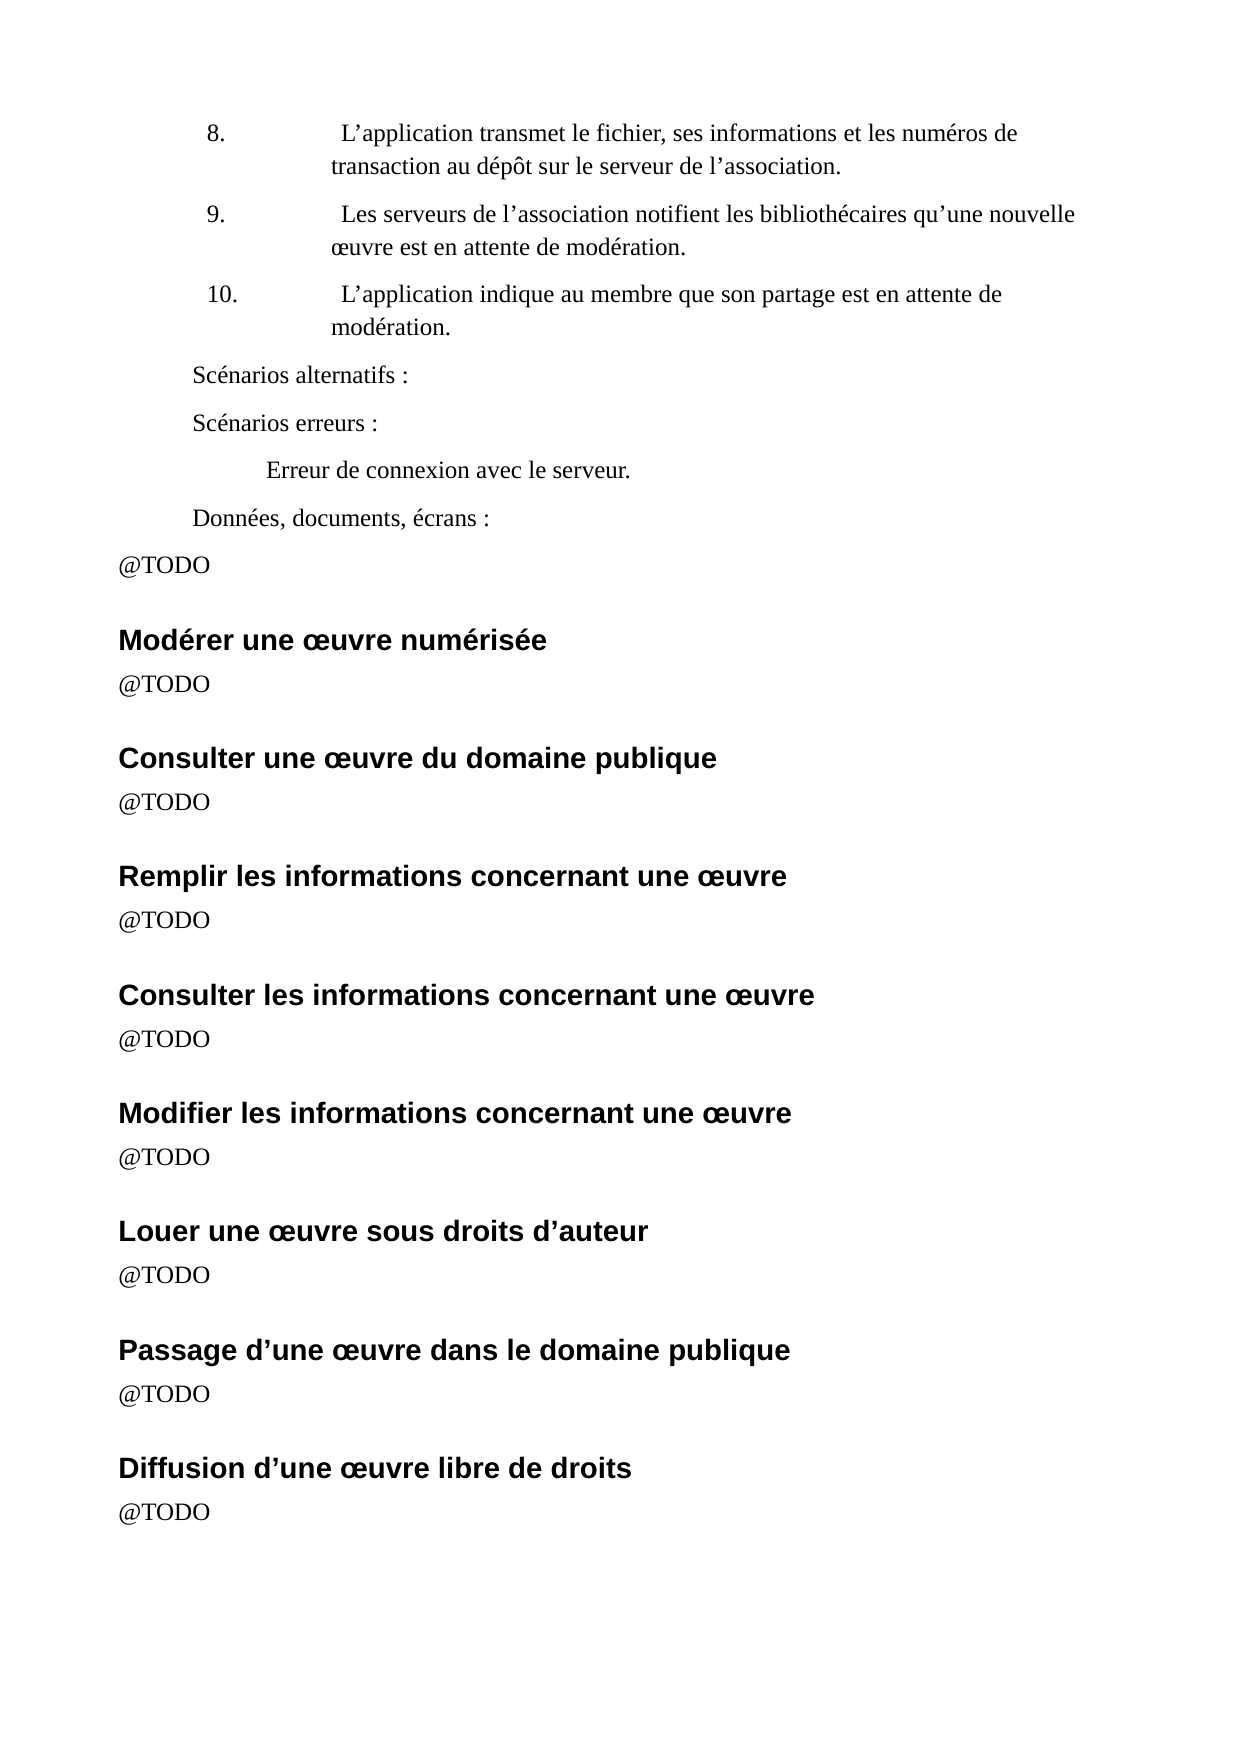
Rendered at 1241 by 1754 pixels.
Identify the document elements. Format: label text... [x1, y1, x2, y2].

subtitle Louer une œuvre sous droits d’auteur [118, 1214, 1122, 1248]
text @TODO [118, 1379, 1122, 1407]
subtitle Modifier les informations concernant une œuvre [118, 1096, 1122, 1129]
subtitle Passage d’une œuvre dans le domaine publique [118, 1332, 1122, 1366]
text @TODO [118, 1260, 1122, 1289]
text @TODO [118, 550, 1122, 579]
text @TODO [118, 1142, 1122, 1171]
list L’application indique au membre que son partage est en attente de modération. [207, 279, 1122, 341]
list Les serveurs de l’association notifient les bibliothécaires qu’une nouvelle œuvre est en attente de modération. [207, 199, 1122, 261]
text Scénarios alternatifs : [118, 360, 1122, 389]
subtitle Consulter les informations concernant une œuvre [118, 977, 1122, 1011]
subtitle Consulter une œuvre du domaine publique [118, 741, 1122, 774]
list L’application transmet le fichier, ses informations et les numéros de transaction au dépôt sur le serveur de l’association. [207, 118, 1122, 180]
text Erreur de connexion avec le serveur. [118, 455, 1122, 484]
text @TODO [118, 787, 1122, 816]
subtitle Remplir les informations concernant une œuvre [118, 859, 1122, 893]
text @TODO [118, 905, 1122, 934]
text @TODO [118, 1024, 1122, 1052]
text Scénarios erreurs : [118, 408, 1122, 436]
text Données, documents, écrans : [118, 503, 1122, 532]
subtitle Diffusion d’une œuvre libre de droits [118, 1451, 1122, 1484]
text @TODO [118, 1497, 1122, 1526]
text @TODO [118, 669, 1122, 697]
subtitle Modérer une œuvre numérisée [118, 622, 1122, 656]
